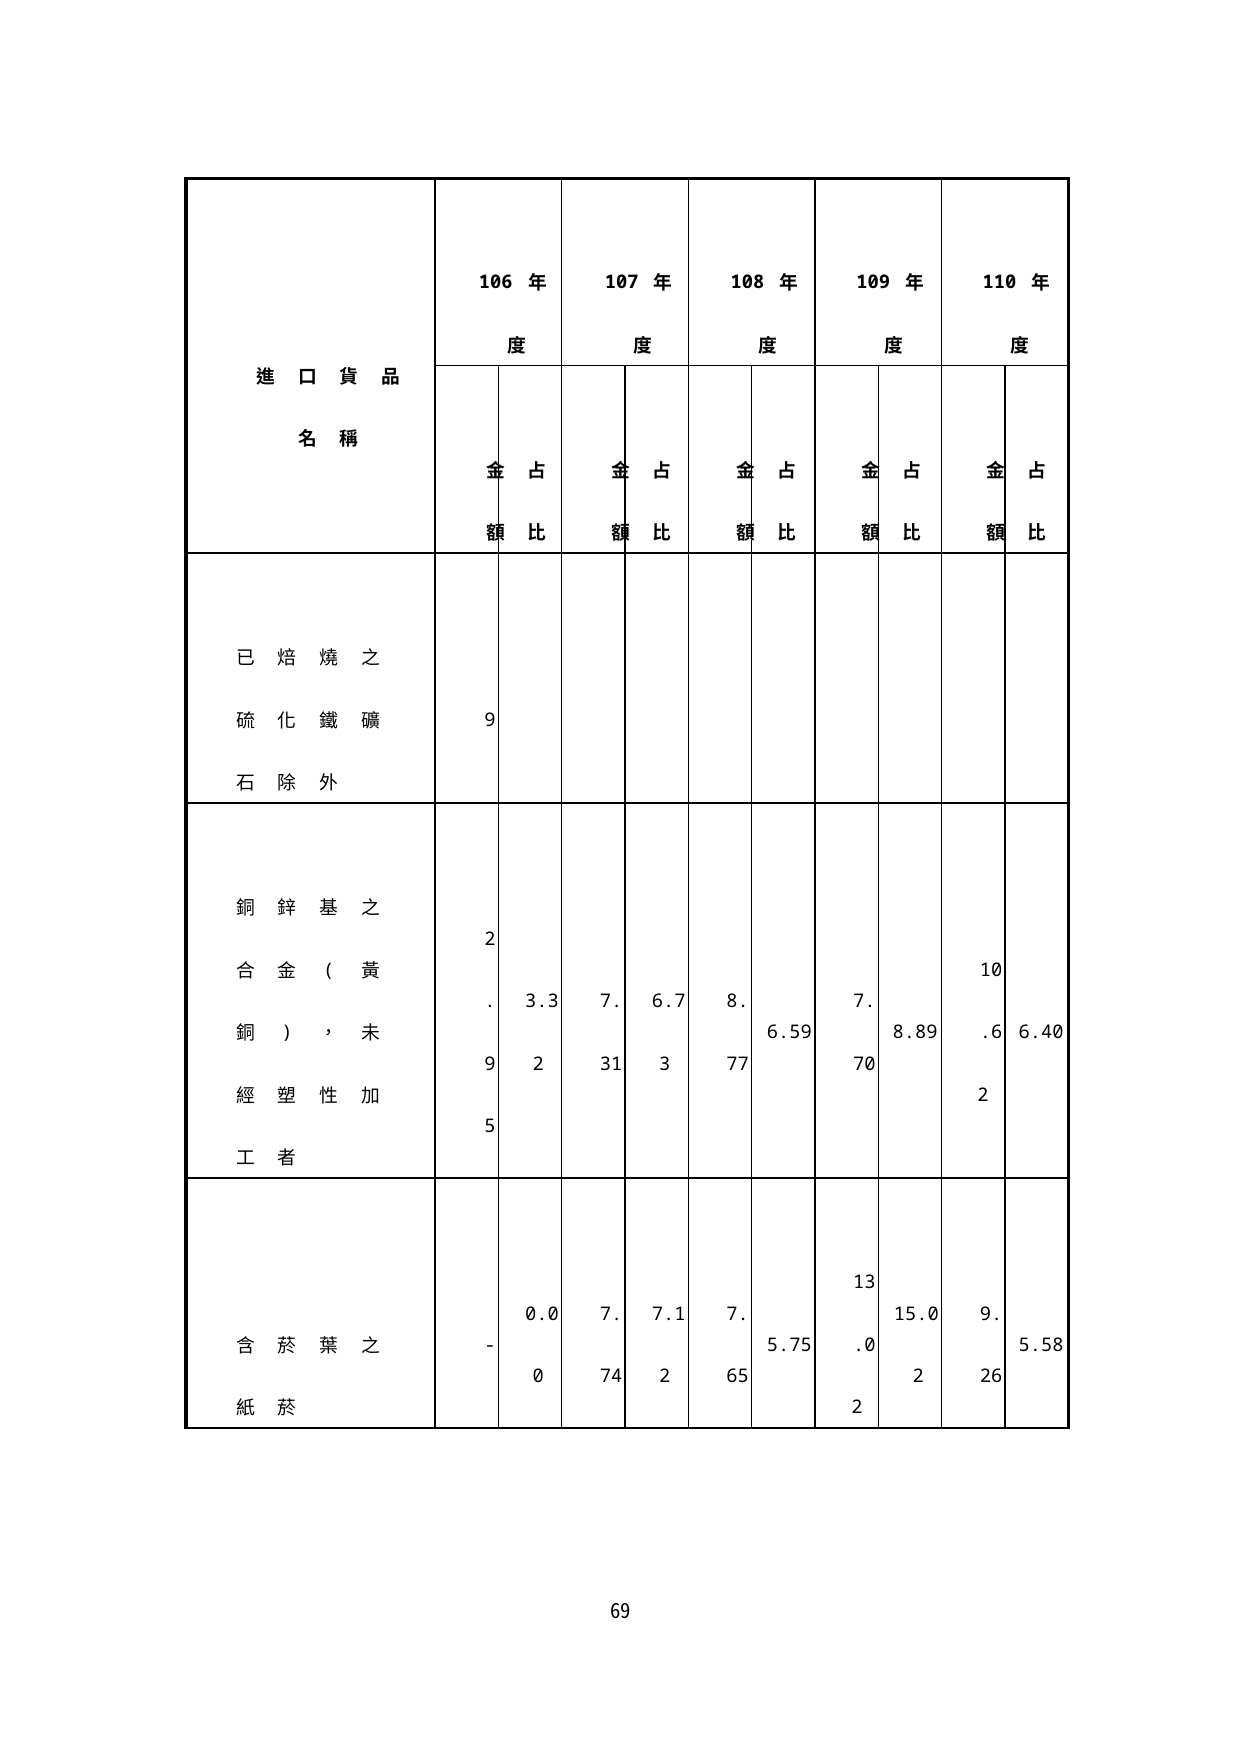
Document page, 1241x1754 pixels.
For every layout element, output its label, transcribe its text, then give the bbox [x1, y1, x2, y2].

table_header 110年度 [942, 180, 1067, 365]
table_cell [562, 554, 624, 802]
table_cell 已焙燒之硫化鐵礦石除外 [188, 554, 434, 802]
table_header 109年度 [816, 180, 941, 365]
table_cell 占比 [879, 366, 941, 552]
table_cell [752, 554, 814, 802]
table_cell 金額 [689, 366, 751, 552]
table_cell 5.75 [752, 1179, 814, 1427]
table_cell [626, 554, 688, 802]
table_cell 8.77 [689, 804, 751, 1177]
table_cell 7.31 [562, 804, 624, 1177]
table_cell 0.00 [499, 1179, 561, 1427]
table_cell 15.02 [879, 1179, 941, 1427]
table_cell [499, 554, 561, 802]
table_cell 10.62 [942, 804, 1004, 1177]
table_cell 7.70 [816, 804, 878, 1177]
table_cell 7.65 [689, 1179, 751, 1427]
table_cell [879, 554, 941, 802]
table_cell 金額 [942, 366, 1004, 552]
table_cell 5.58 [1006, 1179, 1067, 1427]
table_cell 7.12 [626, 1179, 688, 1427]
table_header 進口貨品名稱 [188, 180, 434, 552]
table_cell 含菸葉之紙菸 [188, 1179, 434, 1427]
table_header 106年度 [436, 180, 561, 365]
table_cell 銅鋅基之合金(黃銅)，未經塑性加工者 [188, 804, 434, 1177]
table_cell 占比 [752, 366, 814, 552]
table_cell 9 [436, 554, 498, 802]
table_cell - [436, 1179, 498, 1427]
table_cell 占比 [1006, 366, 1067, 552]
table_header 108年度 [689, 180, 814, 365]
table_cell 9.26 [942, 1179, 1004, 1427]
table_cell [816, 554, 878, 802]
table_cell 金額 [816, 366, 878, 552]
table_cell 占比 [499, 366, 561, 552]
table_cell [689, 554, 751, 802]
table_header 107年度 [562, 180, 688, 365]
table_cell 占比 [626, 366, 688, 552]
table_cell 6.40 [1006, 804, 1067, 1177]
table_cell 7.74 [562, 1179, 624, 1427]
table_cell 3.32 [499, 804, 561, 1177]
table_cell 6.73 [626, 804, 688, 1177]
table_cell [1006, 554, 1067, 802]
table_cell 8.89 [879, 804, 941, 1177]
table_cell 2.95 [436, 804, 498, 1177]
table_cell 6.59 [752, 804, 814, 1177]
table_cell 金額 [562, 366, 624, 552]
table_cell 13.02 [816, 1179, 878, 1427]
table_cell [942, 554, 1004, 802]
table_cell 金額 [436, 366, 498, 552]
